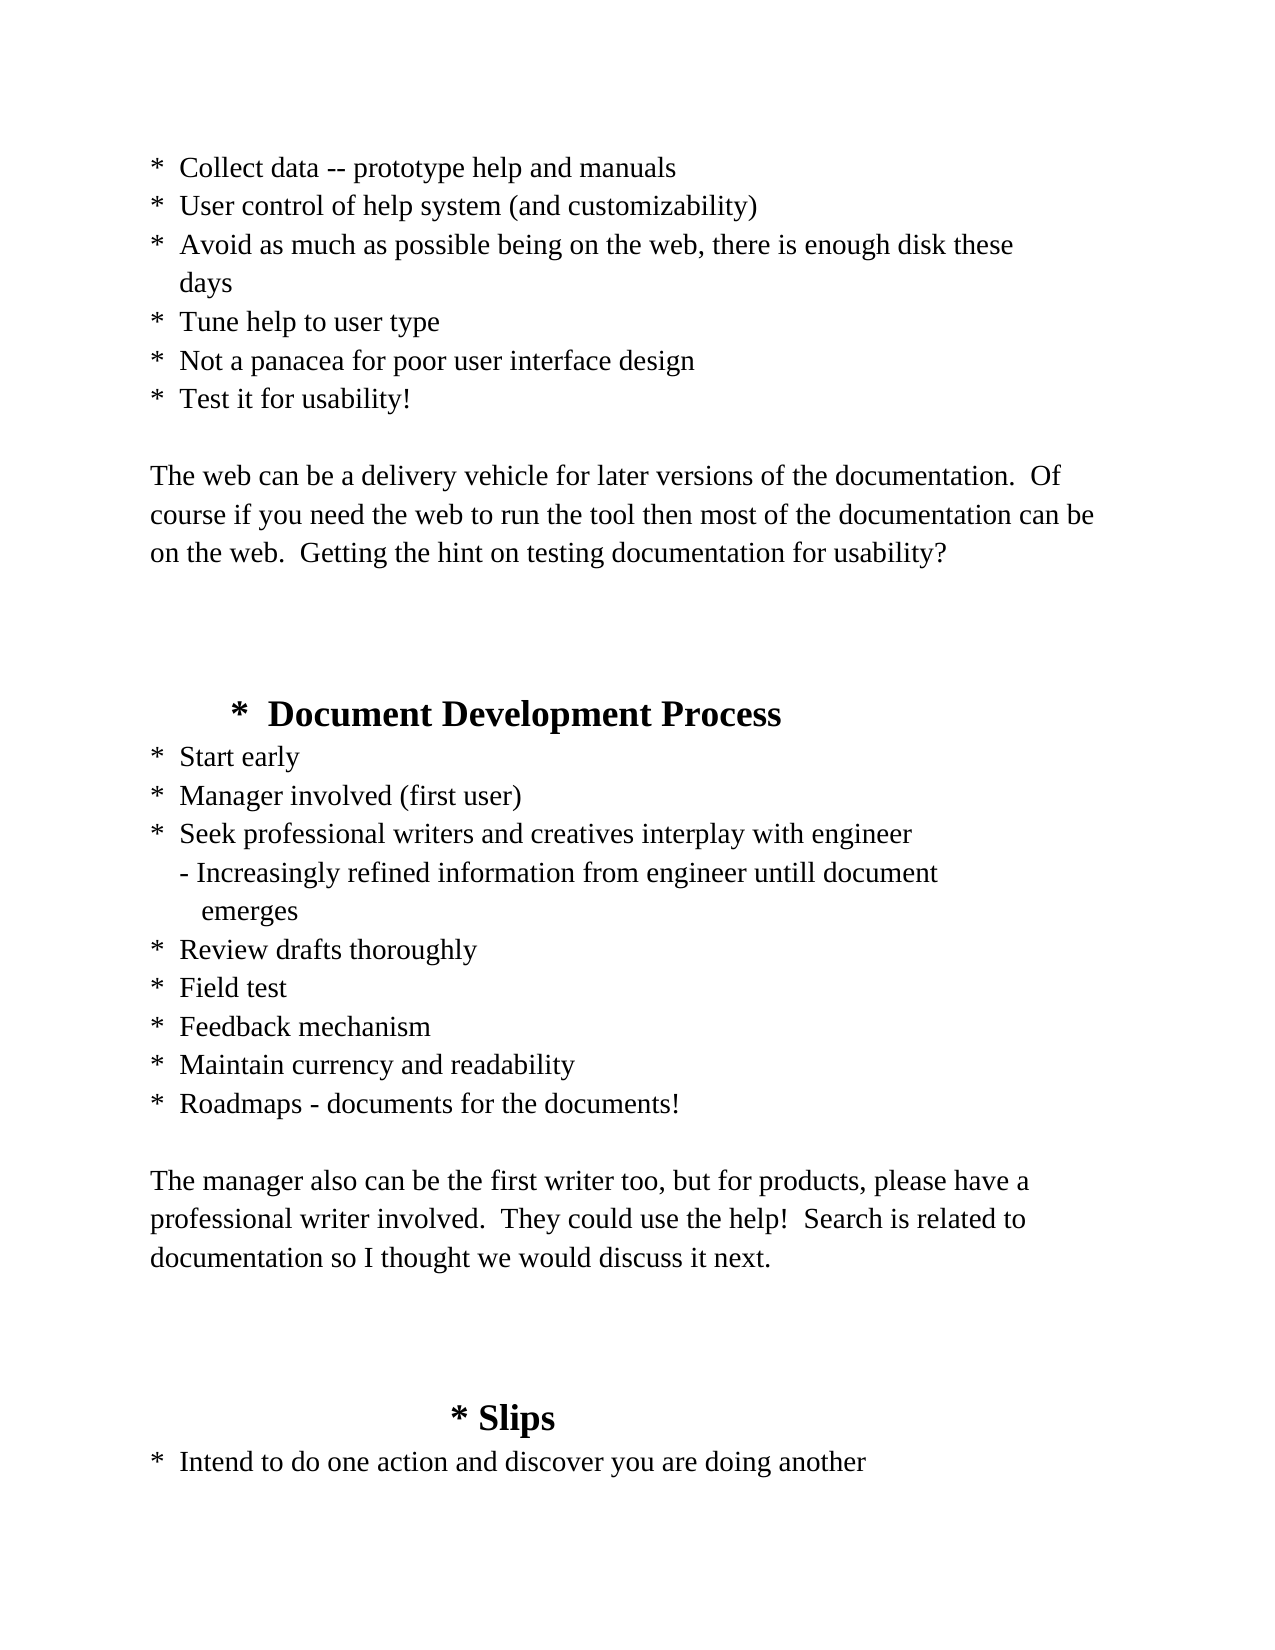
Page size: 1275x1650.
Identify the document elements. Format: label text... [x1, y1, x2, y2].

text * Collect data -- prototype help and manuals * User control of help system (and customizability) * Avoid as much as possible being on the web, there is enough disk these days * Tune help to user type * Not a panacea for poor user interface design * Test it for usability! The web can be a delivery vehicle for later versions of the documentation. Of course if you need the web to run the tool then most of the documentation can be on the web. Getting the hint on testing documentation for usability? * Document Development Process * Start early * Manager involved (first user) * Seek professional writers and creatives interplay with engineer - Increasingly refined information from engineer untill document emerges * Review drafts thoroughly * Field test * Feedback mechanism * Maintain currency and readability * Roadmaps - documents for the documents! The manager also can be the first writer too, but for products, please have a professional writer involved. They could use the help! Search is related to documentation so I thought we would discuss it next. * Slips * Intend to do one action and discover you are doing another [150, 150, 1125, 1477]
